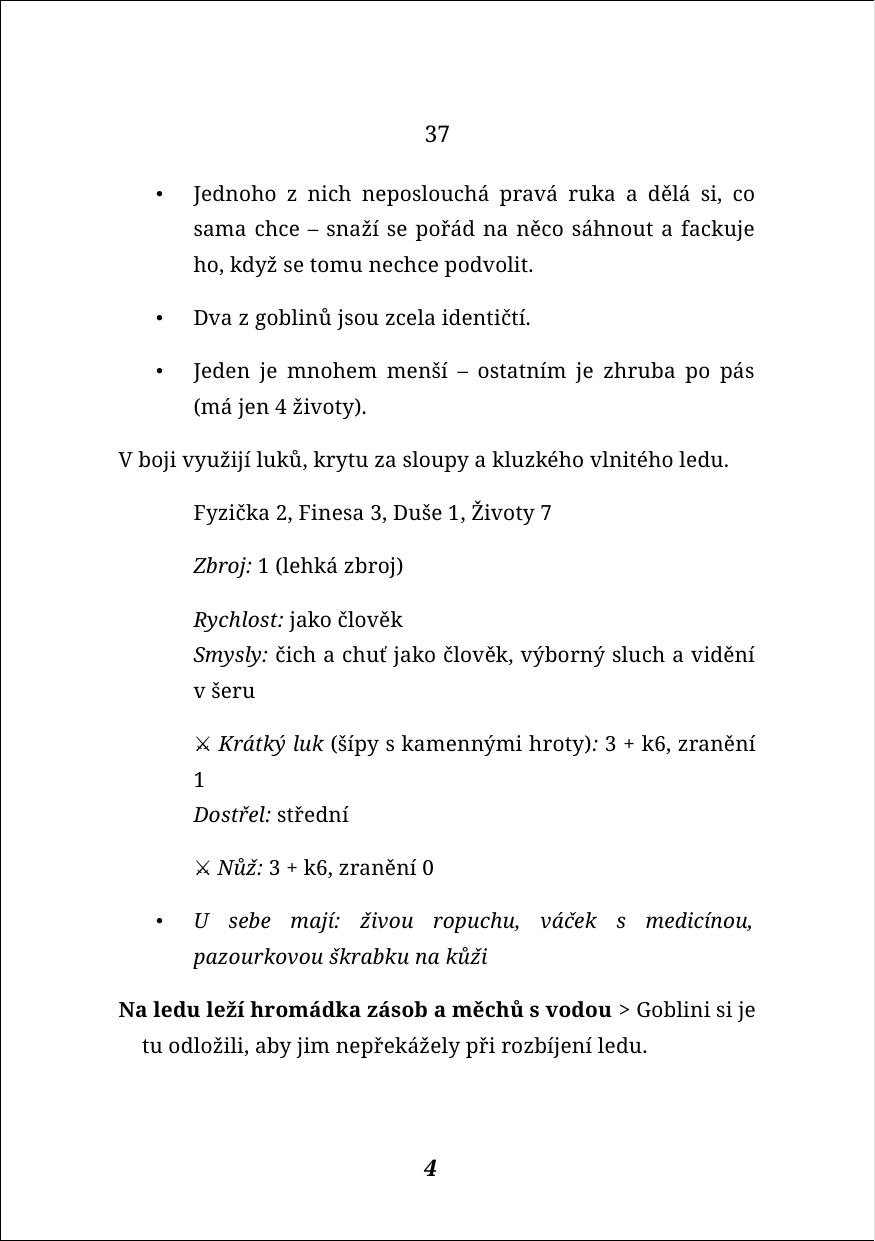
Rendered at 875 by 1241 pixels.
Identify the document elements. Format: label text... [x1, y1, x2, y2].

text Na ledu leží hromádka zásob a měchů s vodou > Goblini si je tu odložili, aby jim nepřekážely při rozbíjení ledu. [118, 995, 756, 1059]
list Jeden je mnohem menší – ostatním je zhruba po pás (má jen 4 životy). [156, 356, 756, 420]
list Smysly: čich a chuť jako člověk, výborný sluch a vidění v šeru [156, 640, 756, 704]
list Dva z goblinů jsou zcela identičtí. [156, 303, 756, 332]
list Rychlost: jako člověk [156, 605, 756, 633]
list Dostřel: střední [156, 800, 756, 829]
list Jednoho z nich neposlouchá pravá ruka a dělá si, co sama chce – snaží se pořád na něco sáhnout a fackuje ho, když se tomu nechce podvolit. [156, 179, 756, 278]
list Fyzička 2, Finesa 3, Duše 1, Životy 7 [156, 498, 756, 527]
list U sebe mají: živou ropuchu, váček s medicínou, pazourkovou škrabku na kůži [156, 907, 756, 971]
list ⚔ Krátký luk (šípy s kamennými hroty): 3 + k6, zranění 1 [156, 729, 756, 793]
list Zbroj: 1 (lehká zbroj) [156, 552, 756, 580]
text V boji využijí luků, krytu za sloupy a kluzkého vlnitého ledu. [118, 445, 756, 474]
list ⚔ Nůž: 3 + k6, zranění 0 [156, 853, 756, 882]
